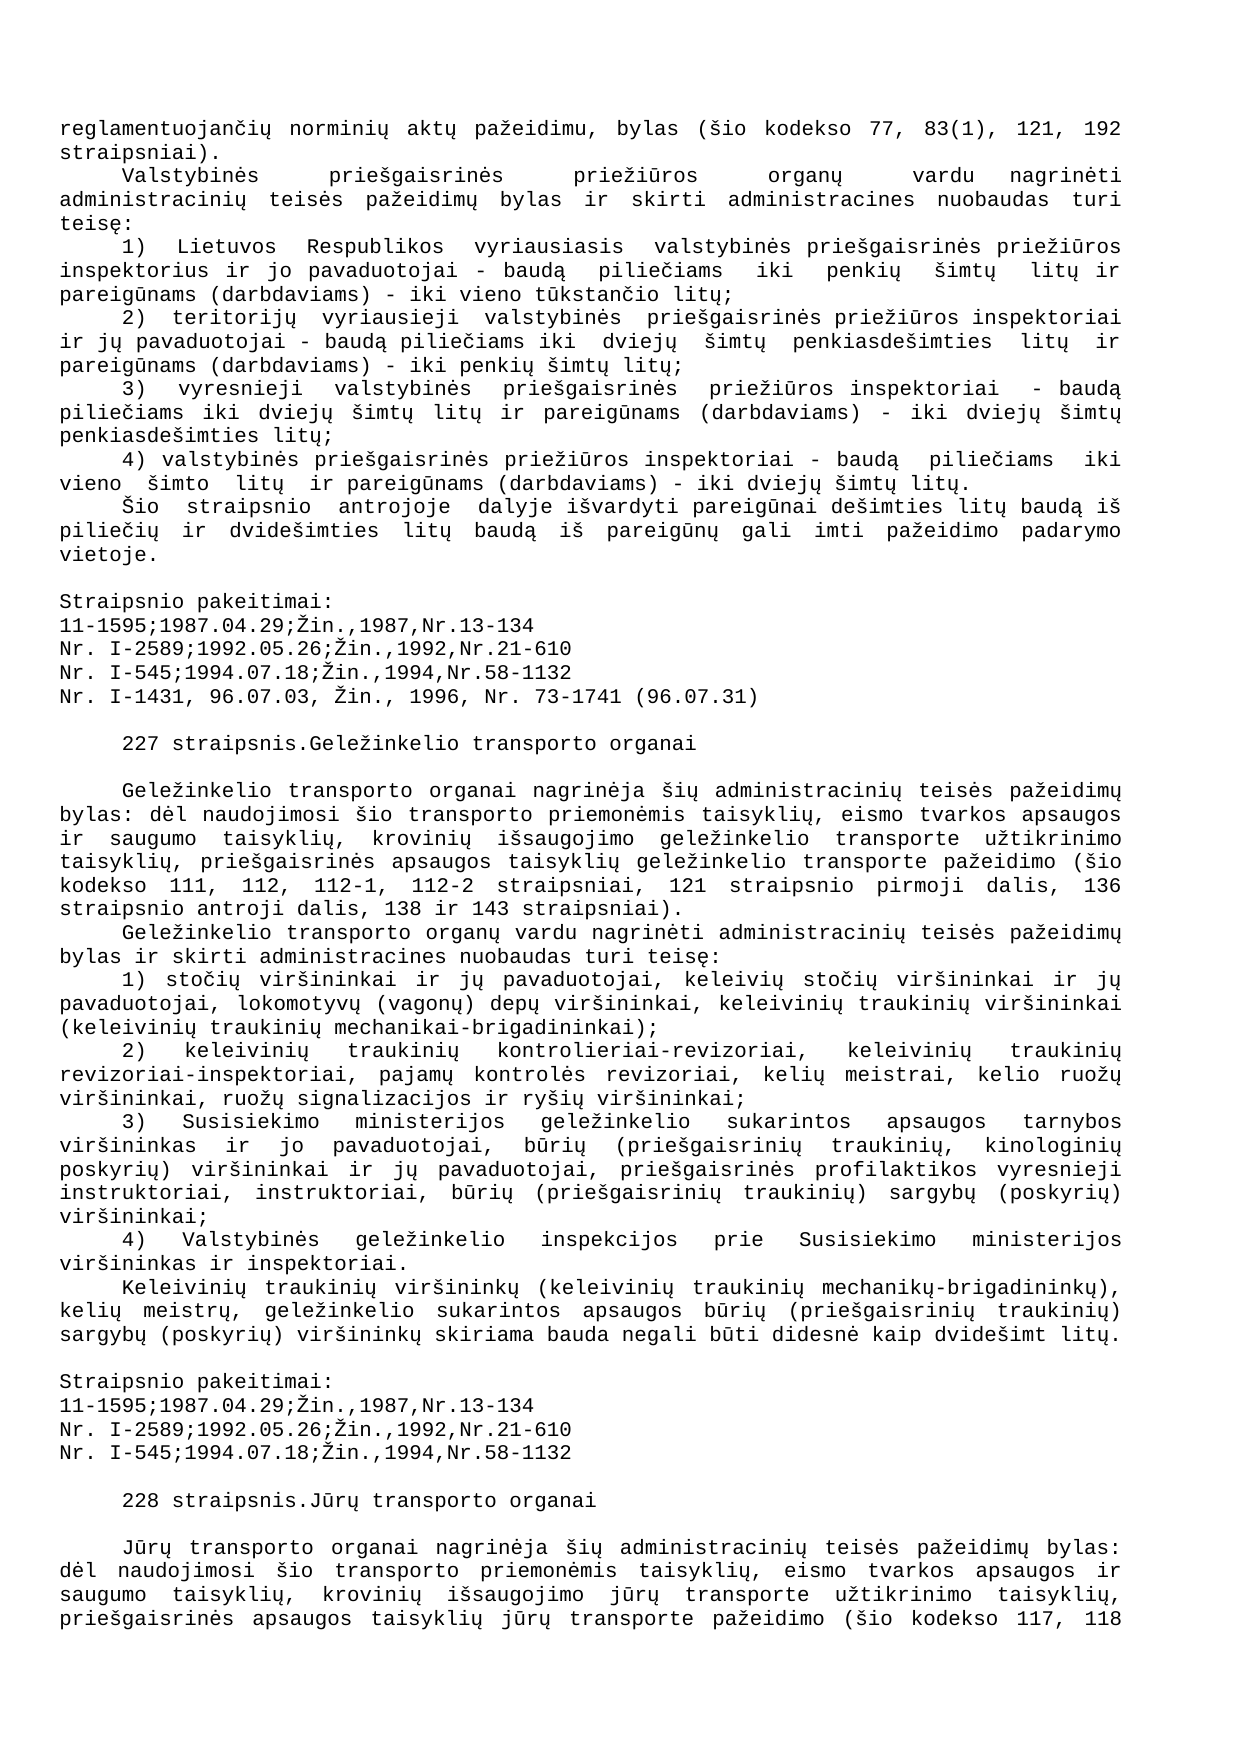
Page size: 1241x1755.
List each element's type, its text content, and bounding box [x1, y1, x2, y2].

text 3) vyresnieji valstybinės priešgaisrinės priežiūros inspektoriai - baudą piliečiams iki dviejų šimtų litų ir pareigūnams (darbdaviams) - iki dviejų šimtų penkiasdešimties litų; [59, 378, 1122, 449]
text 2) teritorijų vyriausieji valstybinės priešgaisrinės priežiūros inspektoriai ir jų pavaduotojai - baudą piliečiams iki dviejų šimtų penkiasdešimties litų ir pareigūnams (darbdaviams) - iki penkių šimtų litų; [59, 307, 1122, 378]
text Šio straipsnio antrojoje dalyje išvardyti pareigūnai dešimties litų baudą iš piliečių ir dvidešimties litų baudą iš pareigūnų gali imti pažeidimo padarymo vietoje. [59, 496, 1122, 567]
text 11-1595;1987.04.29;Žin.,1987,Nr.13-134 [59, 615, 1122, 638]
text Valstybinės priešgaisrinės priežiūros organų vardu nagrinėti administracinių teisės pažeidimų bylas ir skirti administracines nuobaudas turi teisę: [59, 165, 1122, 236]
text Straipsnio pakeitimai: [59, 1371, 1122, 1395]
text 4) Valstybinės geležinkelio inspekcijos prie Susisiekimo ministerijos viršininkas ir inspektoriai. [59, 1229, 1122, 1277]
text Nr. I-2589;1992.05.26;Žin.,1992,Nr.21-610 [59, 1419, 1122, 1442]
text Nr. I-545;1994.07.18;Žin.,1994,Nr.58-1132 [59, 1442, 1122, 1466]
text Straipsnio pakeitimai: [59, 591, 1122, 615]
text Nr. I-2589;1992.05.26;Žin.,1992,Nr.21-610 [59, 638, 1122, 662]
text reglamentuojančių norminių aktų pažeidimu, bylas (šio kodekso 77, 83(1), 121, 192 straipsniai). [59, 118, 1122, 165]
text 3) Susisiekimo ministerijos geležinkelio sukarintos apsaugos tarnybos viršininkas ir jo pavaduotojai, būrių (priešgaisrinių traukinių, kinologinių poskyrių) viršininkai ir jų pavaduotojai, priešgaisrinės profilaktikos vyresnieji instruktoriai, instruktoriai, būrių (priešgaisrinių traukinių) sargybų (poskyrių) viršininkai; [59, 1111, 1122, 1229]
text Geležinkelio transporto organų vardu nagrinėti administracinių teisės pažeidimų bylas ir skirti administracines nuobaudas turi teisę: [59, 922, 1122, 969]
text Jūrų transporto organai nagrinėja šių administracinių teisės pažeidimų bylas: dėl naudojimosi šio transporto priemonėmis taisyklių, eismo tvarkos apsaugos ir saugumo taisyklių, krovinių išsaugojimo jūrų transporte užtikrinimo taisyklių, priešgaisrinės apsaugos taisyklių jūrų transporte pažeidimo (šio kodekso 117, 118 [59, 1537, 1122, 1631]
text 4) valstybinės priešgaisrinės priežiūros inspektoriai - baudą piliečiams iki vieno šimto litų ir pareigūnams (darbdaviams) - iki dviejų šimtų litų. [59, 449, 1122, 496]
text 11-1595;1987.04.29;Žin.,1987,Nr.13-134 [59, 1395, 1122, 1419]
text Geležinkelio transporto organai nagrinėja šių administracinių teisės pažeidimų bylas: dėl naudojimosi šio transporto priemonėmis taisyklių, eismo tvarkos apsaugos ir saugumo taisyklių, krovinių išsaugojimo geležinkelio transporte užtikrinimo taisyklių, priešgaisrinės apsaugos taisyklių geležinkelio transporte pažeidimo (šio kodekso 111, 112, 112-1, 112-2 straipsniai, 121 straipsnio pirmoji dalis, 136 straipsnio antroji dalis, 138 ir 143 straipsniai). [59, 780, 1122, 922]
text Nr. I-1431, 96.07.03, Žin., 1996, Nr. 73-1741 (96.07.31) [59, 686, 1122, 709]
text 228 straipsnis.Jūrų transporto organai [59, 1489, 1122, 1513]
text Nr. I-545;1994.07.18;Žin.,1994,Nr.58-1132 [59, 662, 1122, 686]
text 1) Lietuvos Respublikos vyriausiasis valstybinės priešgaisrinės priežiūros inspektorius ir jo pavaduotojai - baudą piliečiams iki penkių šimtų litų ir pareigūnams (darbdaviams) - iki vieno tūkstančio litų; [59, 236, 1122, 307]
text 227 straipsnis.Geležinkelio transporto organai [59, 733, 1122, 757]
text 1) stočių viršininkai ir jų pavaduotojai, keleivių stočių viršininkai ir jų pavaduotojai, lokomotyvų (vagonų) depų viršininkai, keleivinių traukinių viršininkai (keleivinių traukinių mechanikai-brigadininkai); [59, 969, 1122, 1040]
text Keleivinių traukinių viršininkų (keleivinių traukinių mechanikų-brigadininkų), kelių meistrų, geležinkelio sukarintos apsaugos būrių (priešgaisrinių traukinių) sargybų (poskyrių) viršininkų skiriama bauda negali būti didesnė kaip dvidešimt litų. [59, 1277, 1122, 1348]
text 2) keleivinių traukinių kontrolieriai-revizoriai, keleivinių traukinių revizoriai-inspektoriai, pajamų kontrolės revizoriai, kelių meistrai, kelio ruožų viršininkai, ruožų signalizacijos ir ryšių viršininkai; [59, 1040, 1122, 1111]
